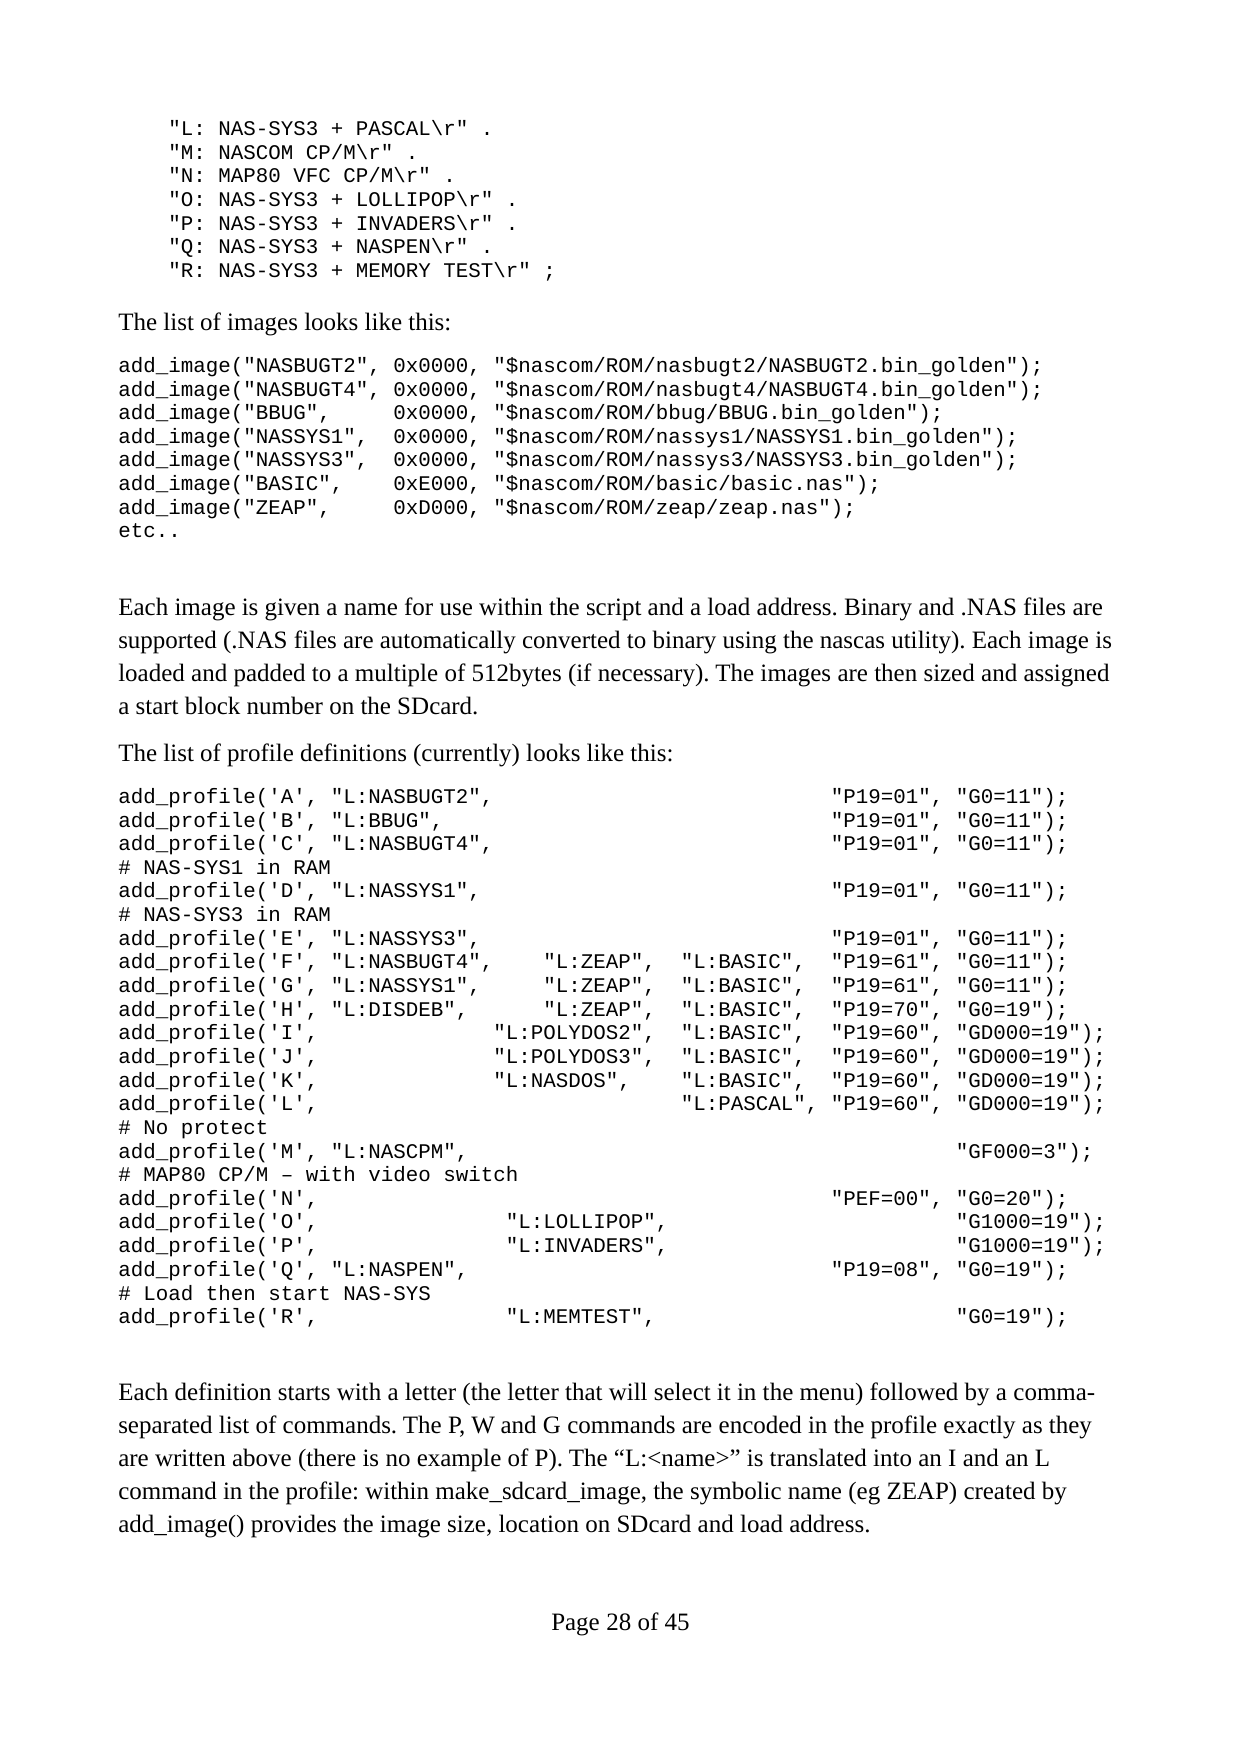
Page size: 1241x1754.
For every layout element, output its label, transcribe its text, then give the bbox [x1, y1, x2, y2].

text The list of images looks like this: [118, 307, 1122, 336]
text add_profile('N', "PEF=00", "G0=20"); [118, 1188, 1122, 1212]
text # MAP80 CP/M – with video switch [118, 1164, 1122, 1188]
text add_profile('O', "L:LOLLIPOP", "G1000=19"); [118, 1212, 1122, 1235]
text add_image("BASIC", 0xE000, "$nascom/ROM/basic/basic.nas"); [118, 473, 1122, 497]
text add_image("NASSYS1", 0x0000, "$nascom/ROM/nassys1/NASSYS1.bin_golden"); [118, 426, 1122, 449]
text add_profile('I', "L:POLYDOS2", "L:BASIC", "P19=60", "GD000=19"); [118, 1022, 1122, 1046]
text add_profile('H', "L:DISDEB", "L:ZEAP", "L:BASIC", "P19=70", "G0=19"); [118, 999, 1122, 1022]
text add_profile('E', "L:NASSYS3", "P19=01", "G0=11"); [118, 928, 1122, 951]
text add_profile('D', "L:NASSYS1", "P19=01", "G0=11"); [118, 881, 1122, 904]
text add_image("ZEAP", 0xD000, "$nascom/ROM/zeap/zeap.nas"); [118, 497, 1122, 520]
text add_image("NASSYS3", 0x0000, "$nascom/ROM/nassys3/NASSYS3.bin_golden"); [118, 449, 1122, 473]
text "N: MAP80 VFC CP/M\r" . [118, 165, 1122, 189]
text add_profile('L', "L:PASCAL", "P19=60", "GD000=19"); [118, 1093, 1122, 1117]
text add_image("NASBUGT2", 0x0000, "$nascom/ROM/nasbugt2/NASBUGT2.bin_golden"); [118, 355, 1122, 378]
text add_profile('J', "L:POLYDOS3", "L:BASIC", "P19=60", "GD000=19"); [118, 1046, 1122, 1070]
text "Q: NAS-SYS3 + NASPEN\r" . [118, 236, 1122, 260]
text add_profile('F', "L:NASBUGT4", "L:ZEAP", "L:BASIC", "P19=61", "G0=11"); [118, 951, 1122, 975]
text "R: NAS-SYS3 + MEMORY TEST\r" ; [118, 260, 1122, 284]
text "P: NAS-SYS3 + INVADERS\r" . [118, 213, 1122, 236]
text Each definition starts with a letter (the letter that will select it in the menu) followed by a comma-separated list of commands. The P, W and G commands are encoded in the profile exactly as they are written above (there is no example of P). The “L:<name>” is translated into an I and an L command in the profile: within make_sdcard_image, the symbolic name (eg ZEAP) created by add_image() provides the image size, location on SDcard and load address. [118, 1377, 1122, 1538]
text add_profile('K', "L:NASDOS", "L:BASIC", "P19=60", "GD000=19"); [118, 1070, 1122, 1093]
text # NAS-SYS1 in RAM [118, 857, 1122, 881]
text add_profile('Q', "L:NASPEN", "P19=08", "G0=19"); [118, 1259, 1122, 1282]
text Each image is given a name for use within the script and a load address. Binary and .NAS files are supported (.NAS files are automatically converted to binary using the nascas utility). Each image is loaded and padded to a multiple of 512bytes (if necessary). The images are then sized and assigned a start block number on the SDcard. [118, 592, 1122, 719]
text # Load then start NAS-SYS [118, 1282, 1122, 1306]
text # NAS-SYS3 in RAM [118, 904, 1122, 928]
text "M: NASCOM CP/M\r" . [118, 142, 1122, 165]
text # No protect [118, 1117, 1122, 1141]
text add_profile('P', "L:INVADERS", "G1000=19"); [118, 1235, 1122, 1259]
text add_profile('M', "L:NASCPM", "GF000=3"); [118, 1141, 1122, 1164]
text etc.. [118, 520, 1122, 544]
text "L: NAS-SYS3 + PASCAL\r" . [118, 118, 1122, 142]
text add_profile('B', "L:BBUG", "P19=01", "G0=11"); [118, 809, 1122, 833]
text The list of profile definitions (currently) looks like this: [118, 738, 1122, 767]
text add_profile('G', "L:NASSYS1", "L:ZEAP", "L:BASIC", "P19=61", "G0=11"); [118, 975, 1122, 999]
text add_image("BBUG", 0x0000, "$nascom/ROM/bbug/BBUG.bin_golden"); [118, 402, 1122, 426]
text add_profile('R', "L:MEMTEST", "G0=19"); [118, 1306, 1122, 1330]
text add_image("NASBUGT4", 0x0000, "$nascom/ROM/nasbugt4/NASBUGT4.bin_golden"); [118, 378, 1122, 402]
text add_profile('A', "L:NASBUGT2", "P19=01", "G0=11"); [118, 786, 1122, 809]
text add_profile('C', "L:NASBUGT4", "P19=01", "G0=11"); [118, 833, 1122, 857]
text "O: NAS-SYS3 + LOLLIPOP\r" . [118, 189, 1122, 213]
